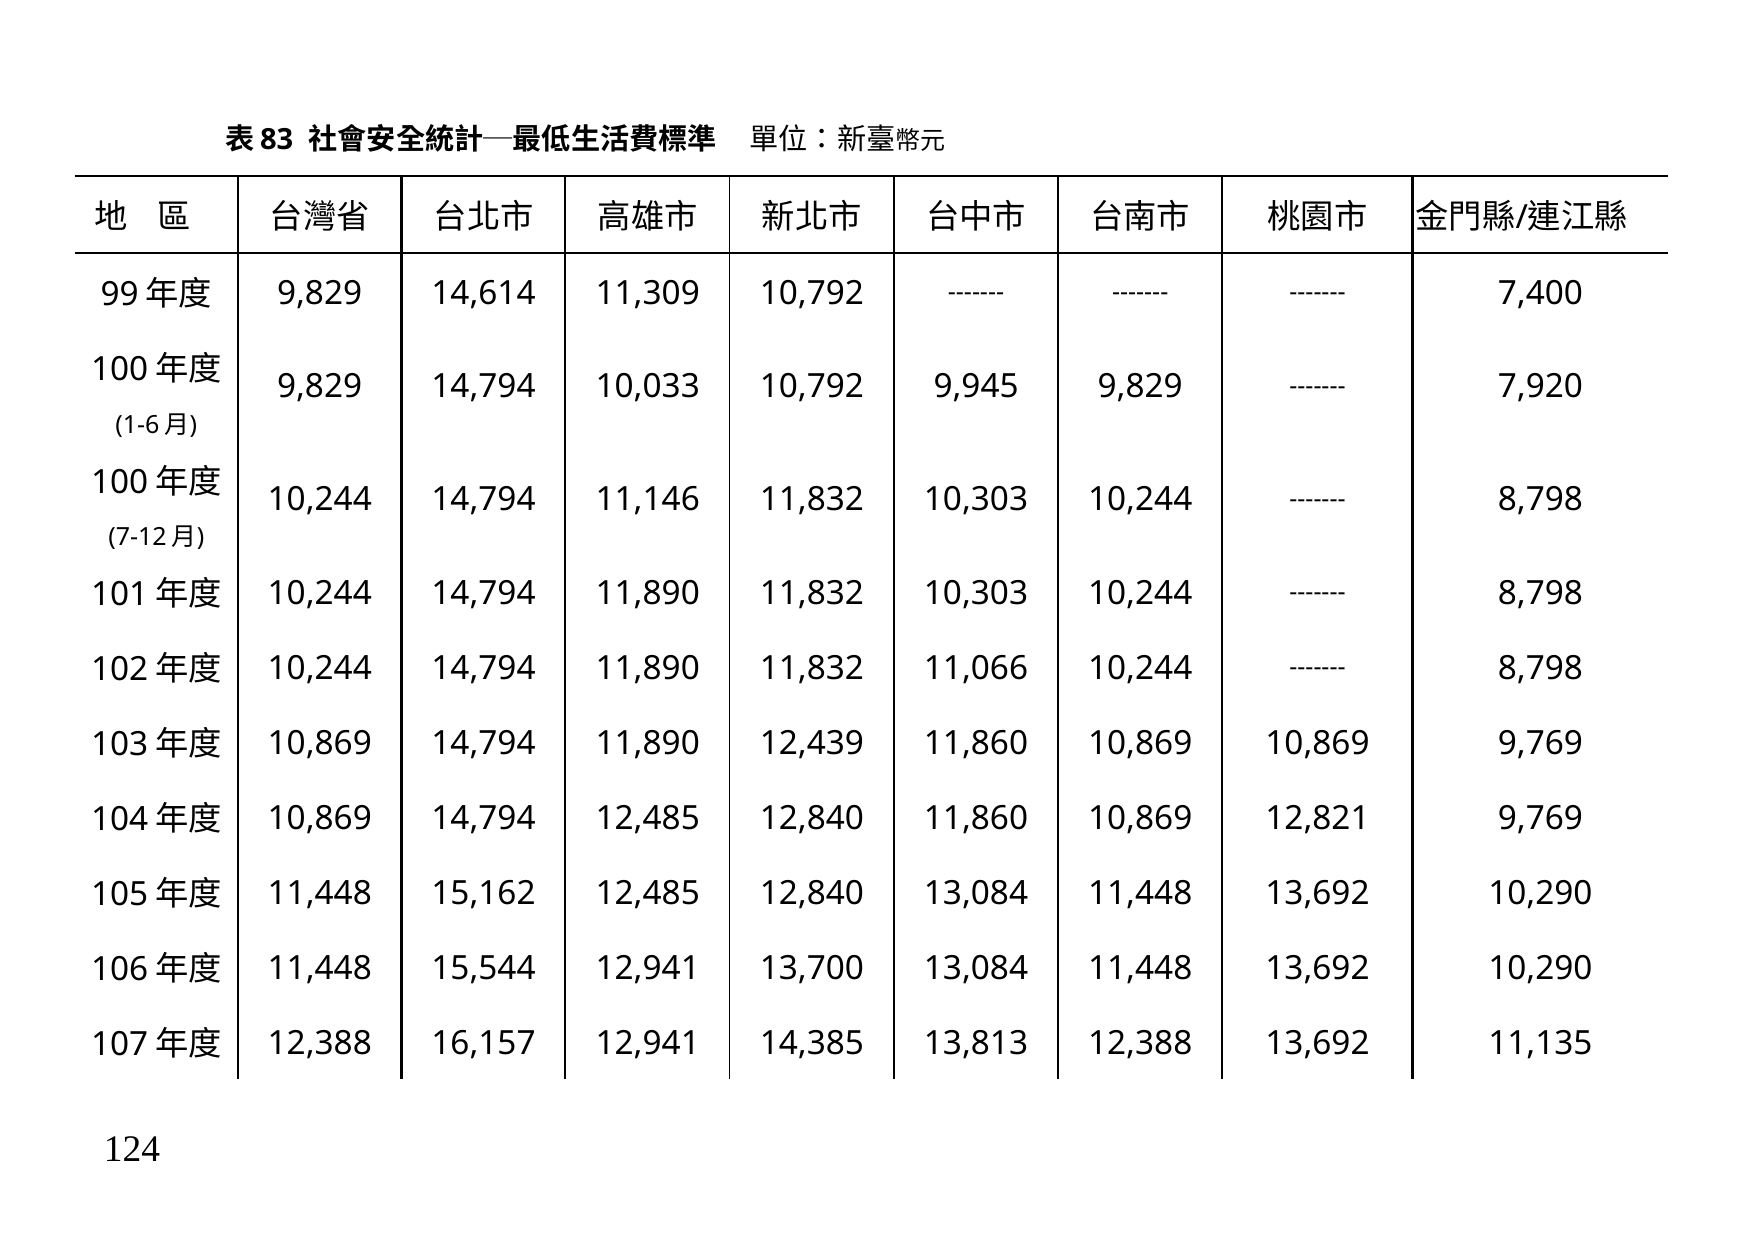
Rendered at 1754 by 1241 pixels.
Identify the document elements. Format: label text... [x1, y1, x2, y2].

table_cell 15,162 [403, 854, 564, 929]
table_header 台南市 [1059, 177, 1221, 252]
table_cell 7,920 [1414, 329, 1668, 441]
table_cell 10,792 [730, 254, 893, 329]
table_cell 7,400 [1414, 254, 1668, 329]
table_cell 103年度 [75, 704, 237, 779]
table_cell 10,303 [895, 554, 1057, 629]
table_header 新北市 [730, 177, 893, 252]
table_cell 11,448 [1059, 854, 1221, 929]
table_cell 15,544 [403, 929, 564, 1004]
table_cell 12,485 [566, 854, 729, 929]
table_cell 8,798 [1414, 441, 1668, 554]
table_cell 14,794 [403, 554, 564, 629]
table_cell 10,290 [1414, 929, 1668, 1004]
table_cell 10,244 [239, 441, 400, 554]
table_cell 99年度 [75, 254, 237, 329]
table_cell 14,794 [403, 779, 564, 854]
table_cell 12,840 [730, 854, 893, 929]
table_cell 11,832 [730, 629, 893, 704]
table_cell 13,084 [895, 854, 1057, 929]
table_cell 11,309 [566, 254, 729, 329]
table_header 高雄市 [566, 177, 729, 252]
table_header 金門縣/連江縣 [1414, 177, 1668, 252]
table_cell 8,798 [1414, 629, 1668, 704]
table_cell 14,794 [403, 704, 564, 779]
table_cell 16,157 [403, 1004, 564, 1079]
table_cell 14,614 [403, 254, 564, 329]
table_cell 9,829 [1059, 329, 1221, 441]
table_header 地 區 [75, 177, 237, 252]
table_cell 100年度 (7-12月) [75, 441, 237, 554]
table_cell 12,821 [1223, 779, 1411, 854]
table_cell 10,244 [1059, 441, 1221, 554]
table_cell ------- [1223, 329, 1411, 441]
table_cell 13,813 [895, 1004, 1057, 1079]
table_cell 105年度 [75, 854, 237, 929]
table_cell ------- [895, 254, 1057, 329]
table_cell 11,146 [566, 441, 729, 554]
table_cell 11,890 [566, 629, 729, 704]
table_cell 14,794 [403, 441, 564, 554]
table_cell 10,869 [1059, 704, 1221, 779]
table_cell 10,033 [566, 329, 729, 441]
table_cell 14,794 [403, 629, 564, 704]
table_header 台灣省 [239, 177, 400, 252]
table_cell 10,244 [239, 629, 400, 704]
table_cell 10,792 [730, 329, 893, 441]
table_cell 100年度 (1-6月) [75, 329, 237, 441]
table_cell 10,869 [1223, 704, 1411, 779]
table_cell ------- [1223, 629, 1411, 704]
table_cell 9,769 [1414, 779, 1668, 854]
table_cell 10,244 [1059, 629, 1221, 704]
table_cell 11,448 [1059, 929, 1221, 1004]
table_cell 13,084 [895, 929, 1057, 1004]
table_cell 106年度 [75, 929, 237, 1004]
table_cell ------- [1223, 441, 1411, 554]
table_cell 14,794 [403, 329, 564, 441]
table_cell 10,303 [895, 441, 1057, 554]
table_cell 11,448 [239, 929, 400, 1004]
table_header 台中市 [895, 177, 1057, 252]
table_cell ------- [1223, 254, 1411, 329]
table_cell ------- [1059, 254, 1221, 329]
table_cell 12,388 [239, 1004, 400, 1079]
table_cell 12,840 [730, 779, 893, 854]
table_cell 102年度 [75, 629, 237, 704]
table_cell ------- [1223, 554, 1411, 629]
table_cell 10,869 [239, 779, 400, 854]
table_header 桃園市 [1223, 177, 1411, 252]
table_cell 9,945 [895, 329, 1057, 441]
table_cell 12,941 [566, 1004, 729, 1079]
table_cell 11,832 [730, 441, 893, 554]
table_cell 10,244 [1059, 554, 1221, 629]
table_cell 9,829 [239, 254, 400, 329]
table_cell 11,832 [730, 554, 893, 629]
table_cell 11,066 [895, 629, 1057, 704]
table_cell 8,798 [1414, 554, 1668, 629]
table_cell 10,869 [1059, 779, 1221, 854]
table_cell 11,448 [239, 854, 400, 929]
table_cell 11,860 [895, 779, 1057, 854]
table_cell 9,829 [239, 329, 400, 441]
table_cell 101年度 [75, 554, 237, 629]
table_cell 104年度 [75, 779, 237, 854]
table_cell 12,388 [1059, 1004, 1221, 1079]
table_cell 11,890 [566, 554, 729, 629]
table_cell 12,941 [566, 929, 729, 1004]
table_cell 13,692 [1223, 929, 1411, 1004]
table_cell 12,485 [566, 779, 729, 854]
text 表83 社會安全統計─最低生活費標準 單位：新臺幣元 [103, 99, 1639, 174]
table_cell 11,860 [895, 704, 1057, 779]
table_cell 13,692 [1223, 1004, 1411, 1079]
table_cell 13,692 [1223, 854, 1411, 929]
table_cell 12,439 [730, 704, 893, 779]
table_cell 11,135 [1414, 1004, 1668, 1079]
table_cell 13,700 [730, 929, 893, 1004]
table_cell 11,890 [566, 704, 729, 779]
table_cell 9,769 [1414, 704, 1668, 779]
table_cell 107年度 [75, 1004, 237, 1079]
table_cell 10,244 [239, 554, 400, 629]
table_cell 10,869 [239, 704, 400, 779]
table_cell 14,385 [730, 1004, 893, 1079]
table_header 台北市 [403, 177, 564, 252]
table_cell 10,290 [1414, 854, 1668, 929]
